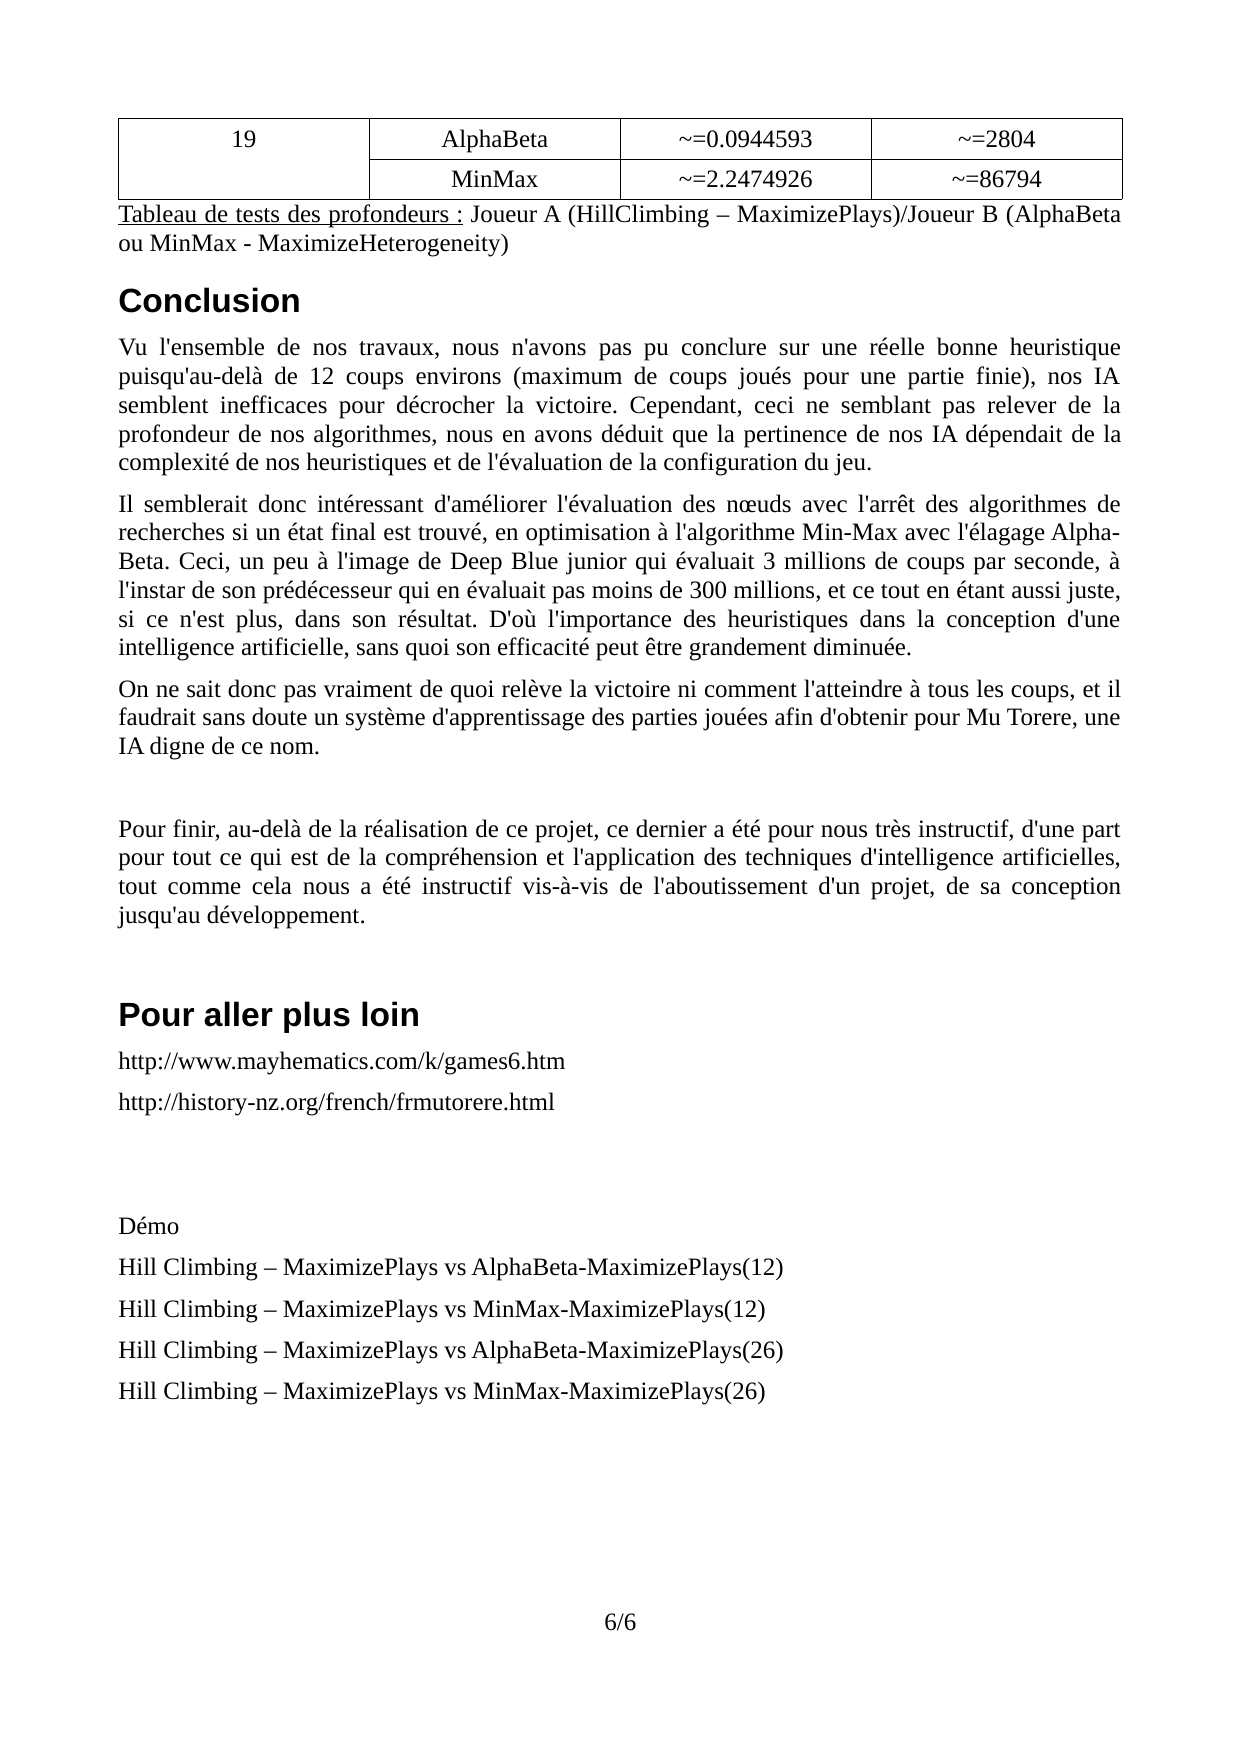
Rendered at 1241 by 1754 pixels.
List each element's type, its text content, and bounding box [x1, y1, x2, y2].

table_cell MinMax [370, 160, 620, 199]
text Hill Climbing – MaximizePlays vs MinMax-MaximizePlays(12) [118, 1294, 1122, 1322]
text Il semblerait donc intéressant d'améliorer l'évaluation des nœuds avec l'arrêt des algorithmes de recherches si un état final est trouvé, en optimisation à l'algorithme Min-Max avec l'élagage Alpha-Beta. Ceci, un peu à l'image de Deep Blue junior qui évaluait 3 millions de coups par seconde, à l'instar de son prédécesseur qui en évaluait pas moins de 300 millions, et ce tout en étant aussi juste, si ce n'est plus, dans son résultat. D'où l'importance des heuristiques dans la conception d'une intelligence artificielle, sans quoi son efficacité peut être grandement diminuée. [118, 489, 1122, 661]
table_cell ~=2.2474926 [621, 160, 871, 199]
table_cell 19 [119, 119, 369, 199]
text http://history-nz.org/french/frmutorere.html [118, 1087, 1122, 1116]
table_cell ~=86794 [872, 160, 1122, 199]
text Pour finir, au-delà de la réalisation de ce projet, ce dernier a été pour nous très instructif, d'une part pour tout ce qui est de la compréhension et l'application des techniques d'intelligence artificielles, tout comme cela nous a été instructif vis-à-vis de l'aboutissement d'un projet, de sa conception jusqu'au développement. [118, 814, 1122, 929]
text Démo [118, 1211, 1122, 1240]
table_cell AlphaBeta [370, 119, 620, 158]
table_cell ~=0.0944593 [621, 119, 871, 158]
text Hill Climbing – MaximizePlays vs MinMax-MaximizePlays(26) [118, 1376, 1122, 1405]
subtitle Conclusion [118, 281, 1122, 320]
text Tableau de tests des profondeurs : Joueur A (HillClimbing – MaximizePlays)/Joueur B (AlphaBeta ou MinMax - MaximizeHeterogeneity) [118, 200, 1122, 256]
text Hill Climbing – MaximizePlays vs AlphaBeta-MaximizePlays(12) [118, 1252, 1122, 1281]
text On ne sait donc pas vraiment de quoi relève la victoire ni comment l'atteindre à tous les coups, et il faudrait sans doute un système d'apprentissage des parties jouées afin d'obtenir pour Mu Torere, une IA digne de ce nom. [118, 674, 1122, 760]
table_cell ~=2804 [872, 119, 1122, 158]
text Vu l'ensemble de nos travaux, nous n'avons pas pu conclure sur une réelle bonne heuristique puisqu'au-delà de 12 coups environs (maximum de coups joués pour une partie finie), nos IA semblent inefficaces pour décrocher la victoire. Cependant, ceci ne semblant pas relever de la profondeur de nos algorithmes, nous en avons déduit que la pertinence de nos IA dépendait de la complexité de nos heuristiques et de l'évaluation de la configuration du jeu. [118, 332, 1122, 476]
text Hill Climbing – MaximizePlays vs AlphaBeta-MaximizePlays(26) [118, 1335, 1122, 1364]
text http://www.mayhematics.com/k/games6.htm [118, 1046, 1122, 1075]
subtitle Pour aller plus loin [118, 995, 1122, 1034]
